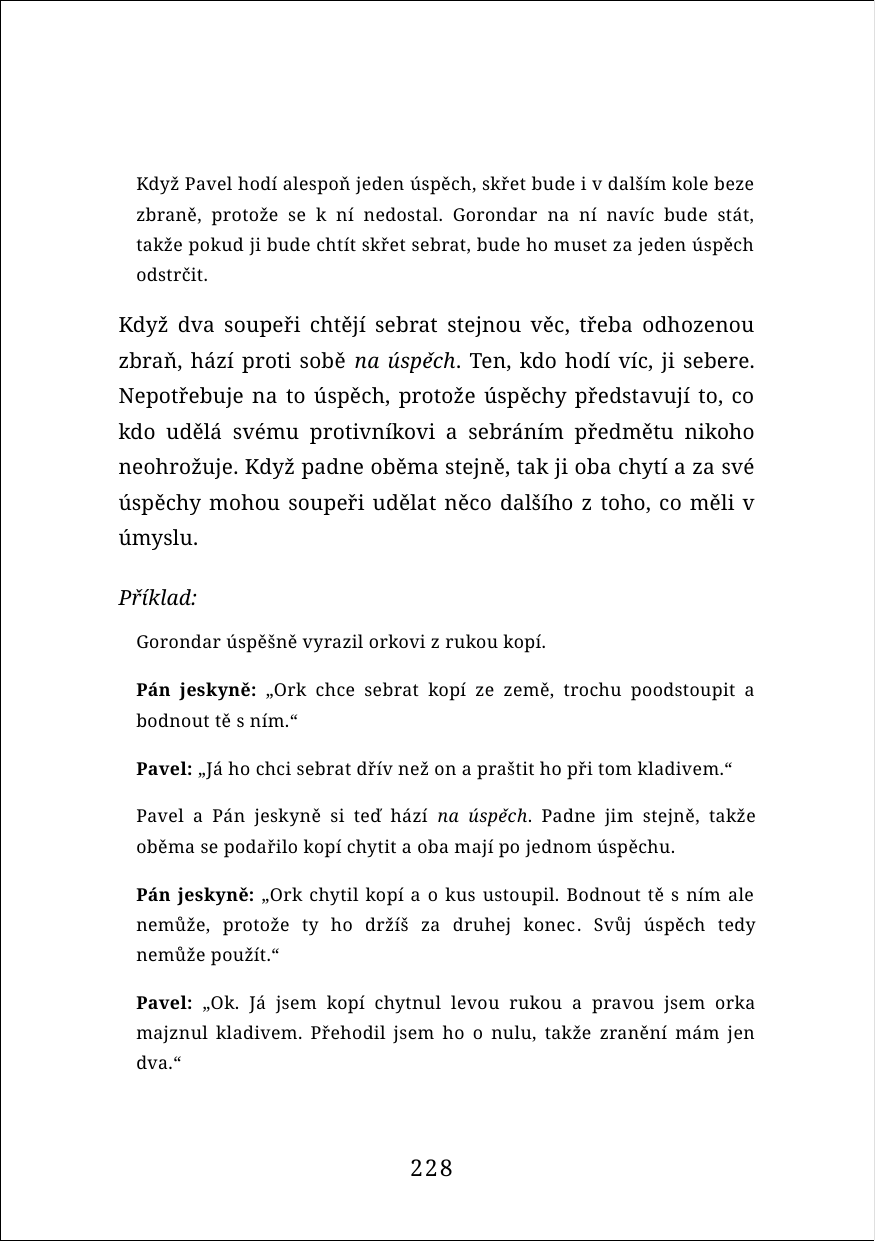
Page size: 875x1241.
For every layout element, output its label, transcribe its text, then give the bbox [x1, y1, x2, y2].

text Pán jeskyně: „Ork chytil kopí a o kus ustoupil. Bodnout tě s ním ale nemůže, protože ty ho držíš za druhej konec. Svůj úspěch tedy nemůže použít.“ [136, 882, 756, 967]
text Příklad: [118, 583, 756, 611]
text Pán jeskyně: „Ork chce sebrat kopí ze země, trochu poodstoupit a bodnout tě s ním.“ [136, 678, 756, 732]
text Když dva soupeři chtějí sebrat stejnou věc, třeba odhozenou zbraň, hází proti sobě na úspěch. Ten, kdo hodí víc, ji sebere. Nepotřebuje na to úspěch, protože úspěchy představují to, co kdo udělá svému protivníkovi a sebráním předmětu nikoho neohrožuje. Když padne oběma stejně, tak ji oba chytí a za své úspěchy mohou soupeři udělat něco dalšího z toho, co měli v úmyslu. [118, 310, 756, 552]
text Pavel: „Já ho chci sebrat dřív než on a praštit ho při tom kladivem.“ [136, 756, 756, 780]
text Když Pavel hodí alespoň jeden úspěch, skřet bude i v dalším kole beze zbraně, protože se k ní nedostal. Gorondar na ní navíc bude stát, takže pokud ji bude chtít skřet sebrat, bude ho muset za jeden úspěch odstrčit. [136, 172, 756, 287]
text Pavel: „Ok. Já jsem kopí chytnul levou rukou a pravou jsem orka majznul kladivem. Přehodil jsem ho o nulu, takže zranění mám jen dva.“ [136, 990, 756, 1075]
text Pavel a Pán jeskyně si teď hází na úspěch. Padne jim stejně, takže oběma se podařilo kopí chytit a oba mají po jednom úspěchu. [136, 804, 756, 858]
text Gorondar úspěšně vyrazil orkovi z rukou kopí. [136, 630, 756, 654]
